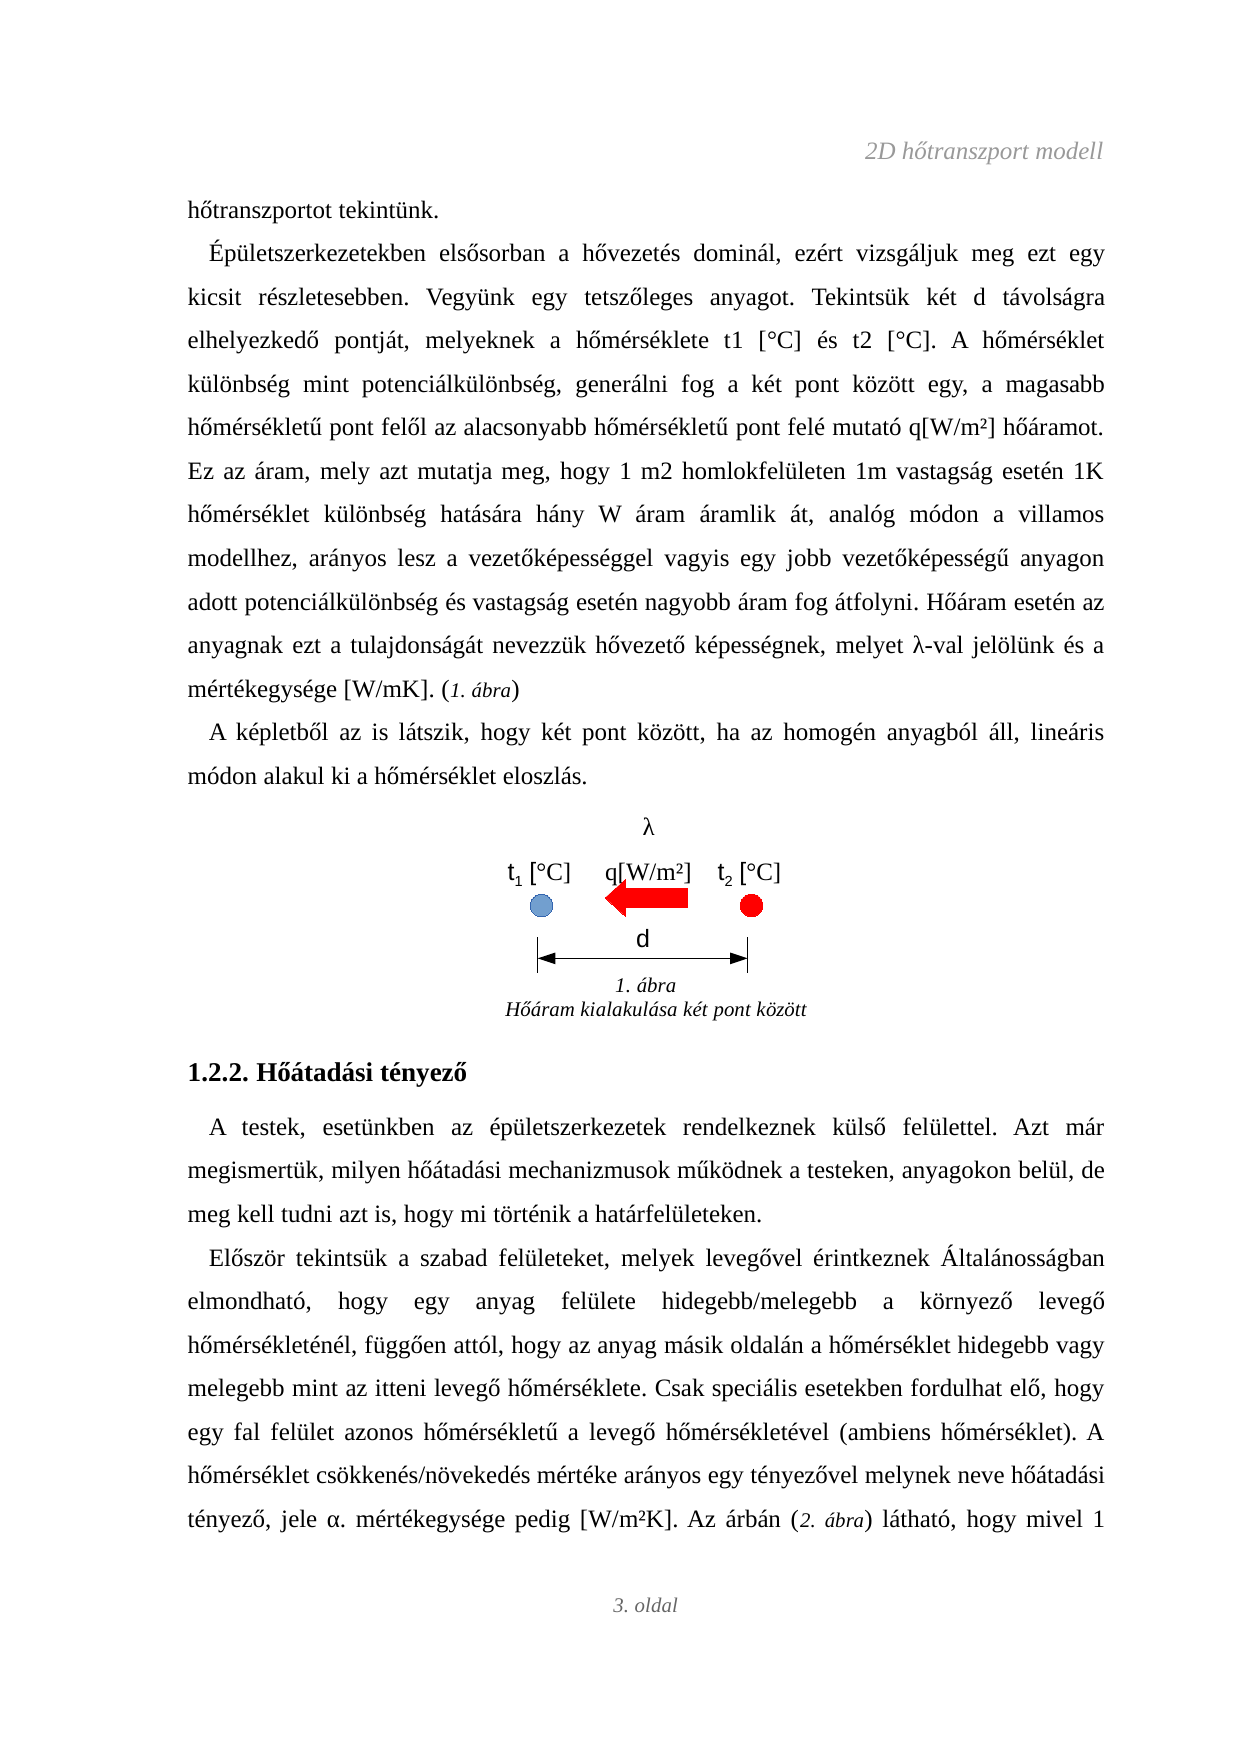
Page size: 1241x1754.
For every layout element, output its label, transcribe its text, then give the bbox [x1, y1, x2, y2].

text A képletből az is látszik, hogy két pont között, ha az homogén anyagból áll, lineáris módon alakul ki a hőmérséklet eloszlás. [187, 717, 1106, 789]
text Először tekintsük a szabad felületeket, melyek levegővel érintkeznek Általánosságban elmondható, hogy egy anyag felülete hidegebb/melegebb a környező levegő hőmérsékleténél, függően attól, hogy az anyag másik oldalán a hőmérséklet hidegebb vagy melegebb mint az itteni levegő hőmérséklete. Csak speciális esetekben fordulhat elő, hogy egy fal felület azonos hőmérsékletű a levegő hőmérsékletével (ambiens hőmérséklet). A hőmérséklet csökkenés/növekedés mértéke arányos egy tényezővel melynek neve hőátadási tényező, jele α. mértékegysége pedig [W/m²K]. Az árbán (2. ábra) látható, hogy mivel 1 [187, 1242, 1106, 1533]
text Épületszerkezetekben elsősorban a hővezetés dominál, ezért vizsgáljuk meg ezt egy kicsit részletesebben. Vegyünk egy tetszőleges anyagot. Tekintsük két d távolságra elhelyezkedő pontját, melyeknek a hőmérséklete t1 [°C] és t2 [°C]. A hőmérséklet különbség mint potenciálkülönbség, generálni fog a két pont között egy, a magasabb hőmérsékletű pont felől az alacsonyabb hőmérsékletű pont felé mutató q[W/m²] hőáramot. Ez az áram, mely azt mutatja meg, hogy 1 m2 homlokfelületen 1m vastagság esetén 1K hőmérséklet különbség hatására hány W áram áramlik át, analóg módon a villamos modellhez, arányos lesz a vezetőképességgel vagyis egy jobb vezetőképességű anyagon adott potenciálkülönbség és vastagság esetén nagyobb áram fog átfolyni. Hőáram esetén az anyagnak ezt a tulajdonságát nevezzük hővezető képességnek, melyet λ-val jelölünk és a mértékegysége [W/mK]. (1. ábra) [187, 238, 1106, 702]
text hőtranszportot tekintünk. [187, 194, 1106, 223]
text A testek, esetünkben az épületszerkezetek rendelkeznek külső felülettel. Azt már megismertük, milyen hőátadási mechanizmusok működnek a testeken, anyagokon belül, de meg kell tudni azt is, hogy mi történik a határfelületeken. [187, 1112, 1106, 1228]
text Hőáram kialakulása két pont között [187, 997, 1106, 1021]
text 1. ábra [187, 973, 1106, 997]
subtitle Hőátadási tényező [187, 1057, 1106, 1088]
